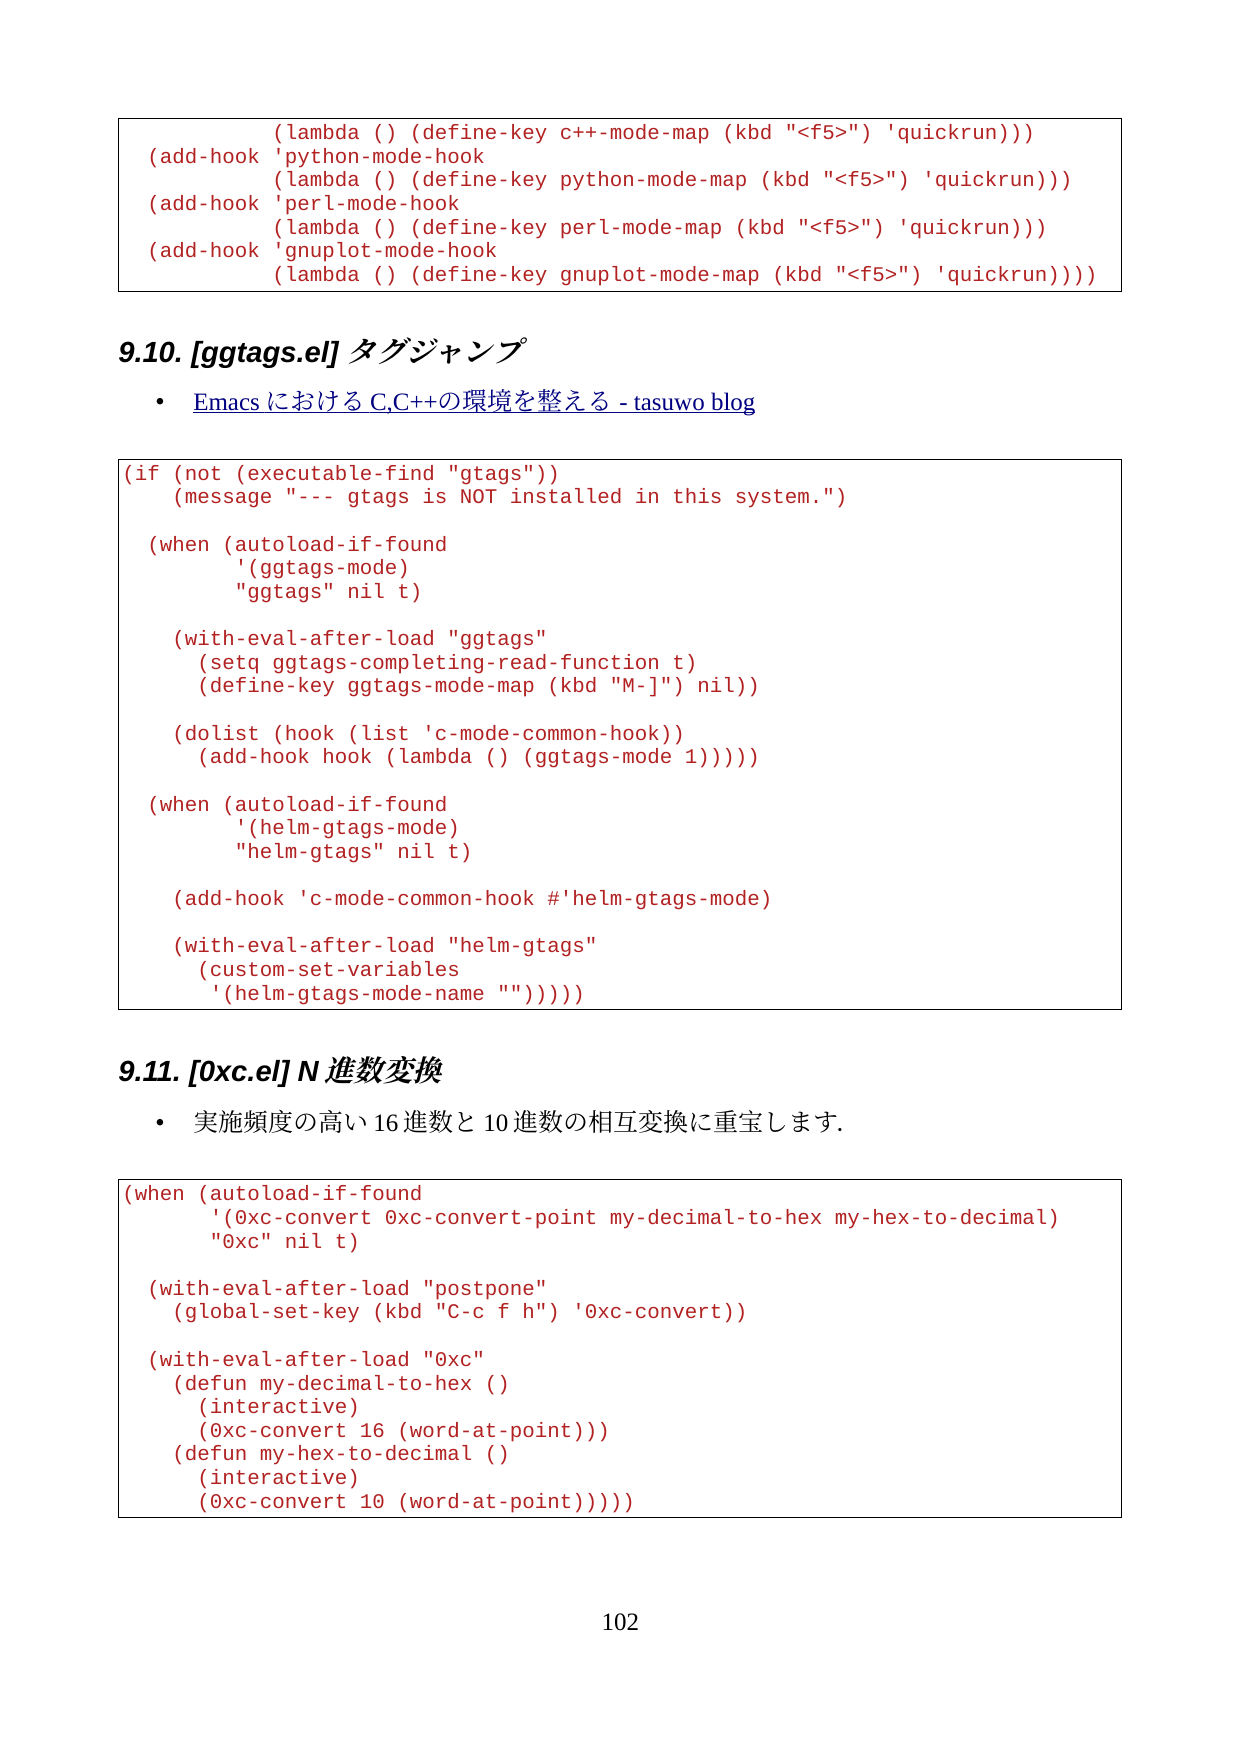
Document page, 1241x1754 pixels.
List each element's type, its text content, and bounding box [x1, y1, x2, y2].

text '(0xc-convert 0xc-convert-point my-decimal-to-hex my-hex-to-decimal) [119, 1203, 1121, 1227]
list EmacsにおけるC,C++の環境を整える - tasuwo blog [156, 383, 1122, 446]
text (with-eval-after-load "postpone" [119, 1274, 1121, 1298]
text '(helm-gtags-mode-name ""))))) [119, 979, 1121, 1009]
text '(ggtags-mode) [119, 553, 1121, 577]
list 実施頻度の高い16進数と10進数の相互変換に重宝します． [156, 1102, 1122, 1167]
text (interactive) [119, 1392, 1121, 1416]
text (lambda () (define-key perl-mode-map (kbd "<f5>") 'quickrun))) [119, 213, 1121, 236]
text (add-hook 'python-mode-hook [119, 142, 1121, 165]
text (defun my-hex-to-decimal () [119, 1439, 1121, 1463]
text (global-set-key (kbd "C-c f h") '0xc-convert)) [119, 1298, 1121, 1321]
text (0xc-convert 10 (word-at-point))))) [119, 1487, 1121, 1517]
text (with-eval-after-load "helm-gtags" [119, 932, 1121, 955]
text (setq ggtags-completing-read-function t) [119, 648, 1121, 671]
subtitle [ggtags.el] タグジャンプ [118, 329, 1122, 371]
text (custom-set-variables [119, 955, 1121, 979]
text (add-hook 'c-mode-common-hook #'helm-gtags-mode) [119, 884, 1121, 908]
text (dolist (hook (list 'c-mode-common-hook)) [119, 719, 1121, 742]
text (define-key ggtags-mode-map (kbd "M-]") nil)) [119, 671, 1121, 695]
text (with-eval-after-load "ggtags" [119, 624, 1121, 648]
text (lambda () (define-key python-mode-map (kbd "<f5>") 'quickrun))) [119, 165, 1121, 189]
text "ggtags" nil t) [119, 577, 1121, 601]
text (when (autoload-if-found [119, 790, 1121, 813]
text (when (autoload-if-found [119, 1180, 1121, 1203]
text (if (not (executable-find "gtags")) [119, 460, 1121, 482]
text (when (autoload-if-found [119, 529, 1121, 553]
subtitle [0xc.el] N進数変換 [118, 1048, 1122, 1090]
text (defun my-decimal-to-hex () [119, 1368, 1121, 1392]
text (lambda () (define-key gnuplot-mode-map (kbd "<f5>") 'quickrun)))) [119, 260, 1121, 291]
text (add-hook 'gnuplot-mode-hook [119, 236, 1121, 260]
text (add-hook hook (lambda () (ggtags-mode 1))))) [119, 742, 1121, 766]
text "0xc" nil t) [119, 1227, 1121, 1250]
text '(helm-gtags-mode) [119, 813, 1121, 837]
text (lambda () (define-key c++-mode-map (kbd "<f5>") 'quickrun))) [119, 119, 1121, 142]
text (add-hook 'perl-mode-hook [119, 189, 1121, 213]
text (0xc-convert 16 (word-at-point))) [119, 1416, 1121, 1439]
text (interactive) [119, 1463, 1121, 1487]
text (message "--- gtags is NOT installed in this system.") [119, 482, 1121, 506]
text (with-eval-after-load "0xc" [119, 1345, 1121, 1368]
text "helm-gtags" nil t) [119, 837, 1121, 861]
